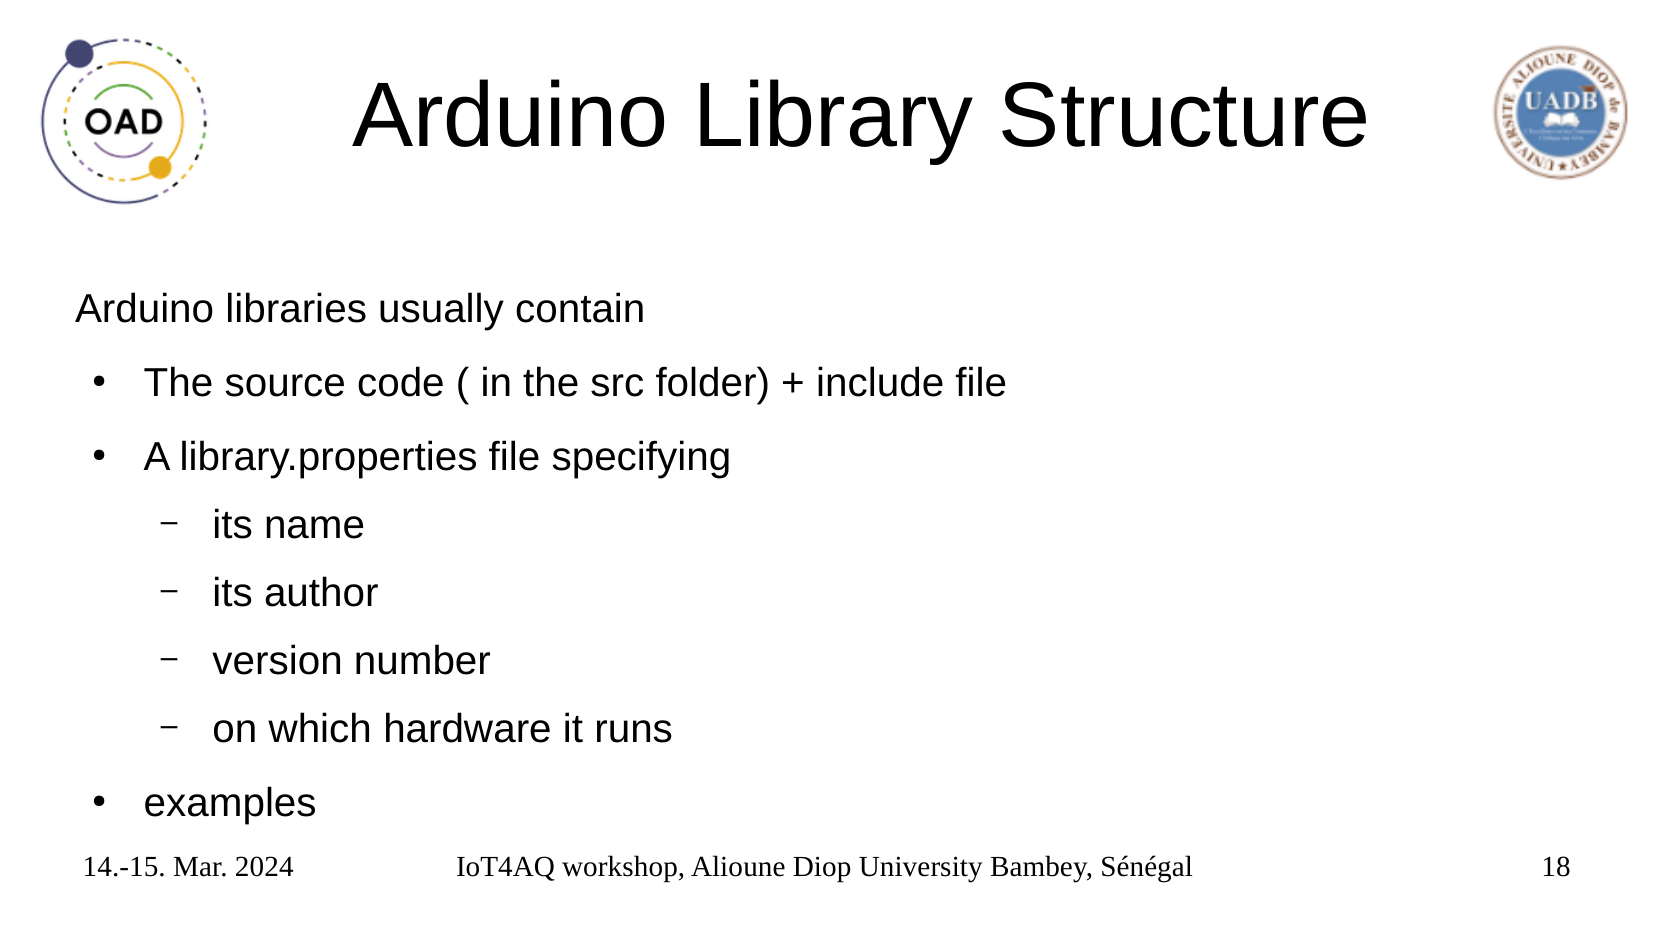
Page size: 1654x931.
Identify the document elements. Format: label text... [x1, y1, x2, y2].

title Arduino Library Structure [278, 37, 1446, 193]
picture [0, 24, 242, 225]
list Arduino libraries usually contain The source code ( in the src folder) + include file A library.properties file specifying its name its author version number on which hardware it runs examples [75, 285, 1564, 826]
picture [1482, 37, 1641, 188]
